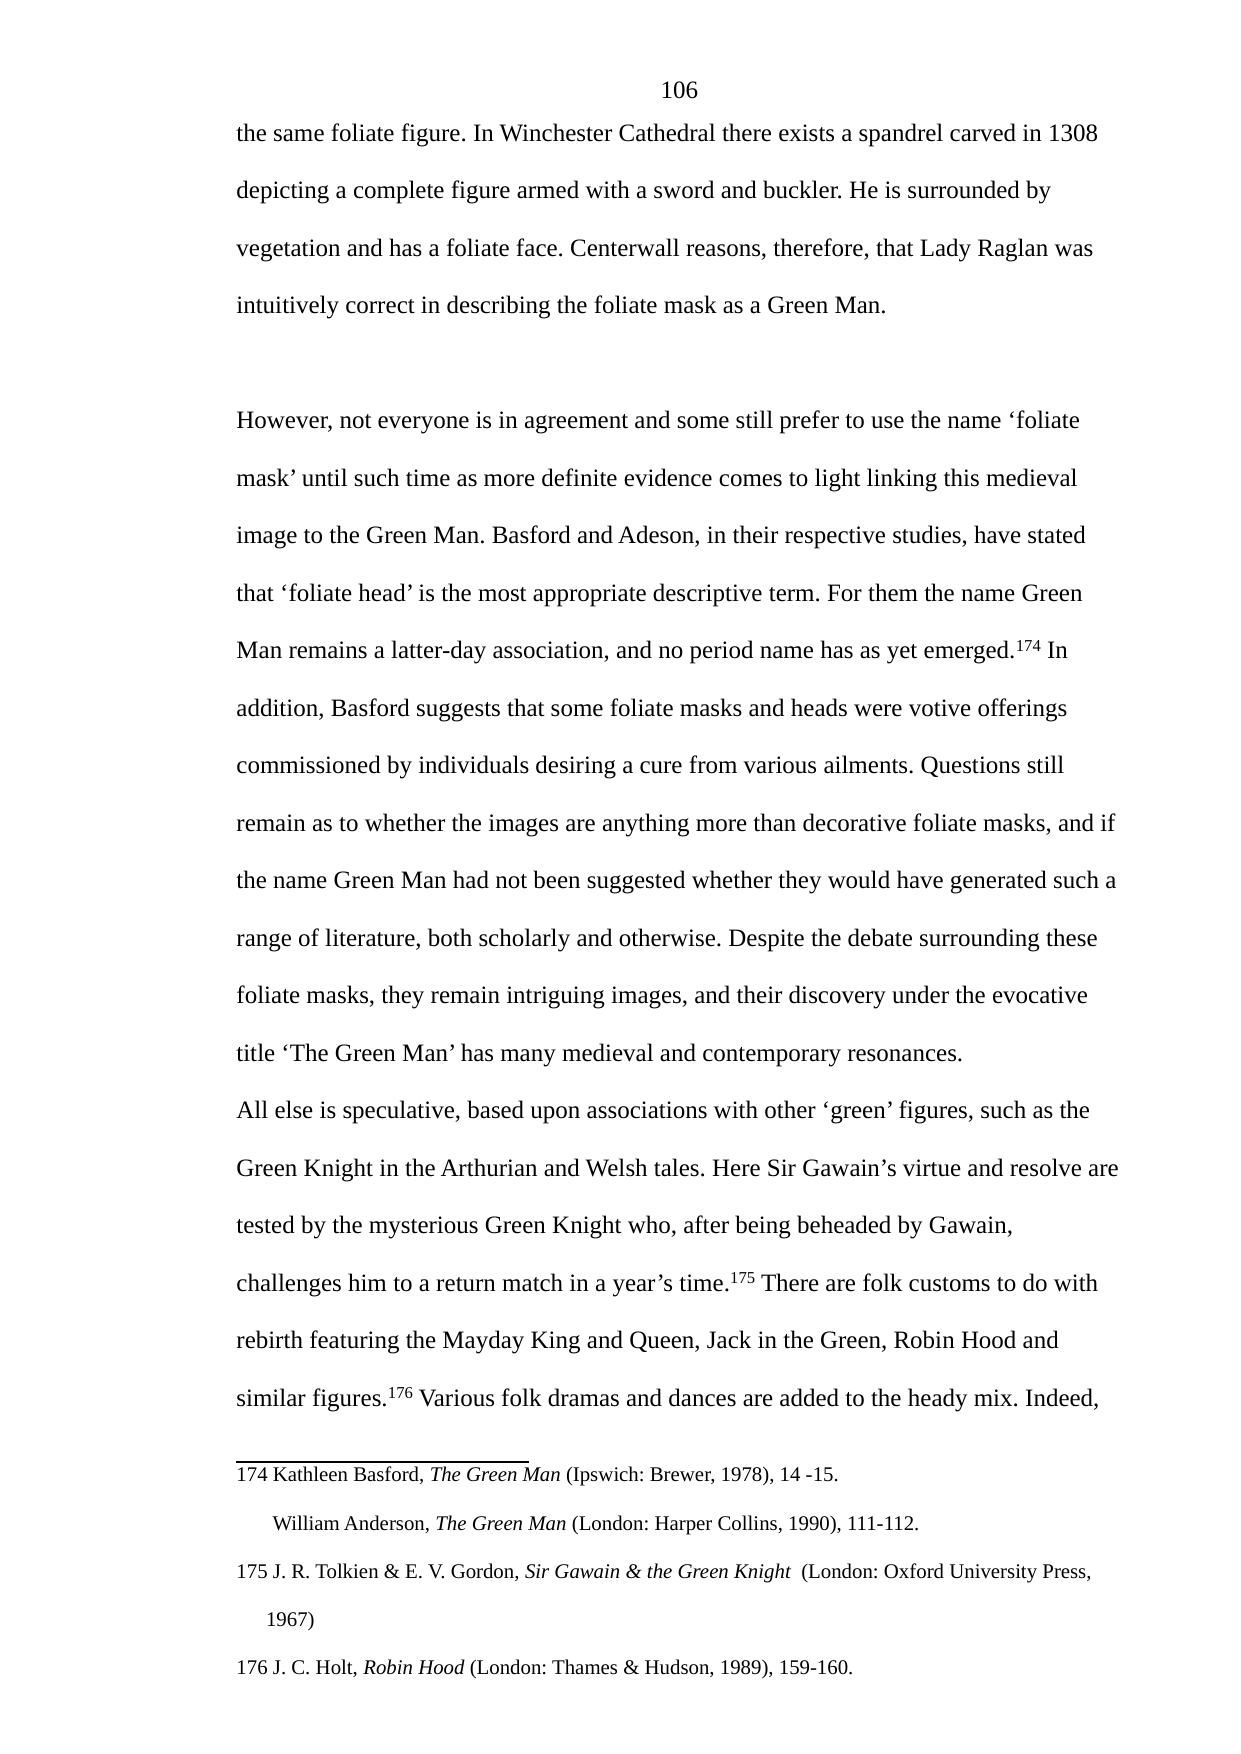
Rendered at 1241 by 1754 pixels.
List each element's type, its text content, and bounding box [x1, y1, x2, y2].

text All else is speculative, based upon associations with other ‘green’ figures, such as the Green Knight in the Arthurian and Welsh tales. Here Sir Gawain’s virtue and resolve are tested by the mysterious Green Knight who, after being beheaded by Gawain, challenges him to a return match in a year’s time. There are folk customs to do with rebirth featuring the Mayday King and Queen, Jack in the Green, Robin Hood and similar figures. Various folk dramas and dances are added to the heady mix. Indeed, [236, 1096, 1122, 1412]
text J. C. Holt, Robin Hood (London: Thames & Hudson, 1989), 159-160. [236, 1655, 1122, 1679]
text J. R. Tolkien & E. V. Gordon, Sir Gawain & the Green Knight (London: Oxford University Press, 1967) [236, 1559, 1122, 1631]
text William Anderson, The Green Man (London: Harper Collins, 1990), 111-112. [236, 1511, 1122, 1534]
text However, not everyone is in agreement and some still prefer to use the name ‘foliate mask’ until such time as more definite evidence comes to light linking this medieval image to the Green Man. Basford and Adeson, in their respective studies, have stated that ‘foliate head’ is the most appropriate descriptive term. For them the name Green Man remains a latter-day association, and no period name has as yet emerged. In addition, Basford suggests that some foliate masks and heads were votive offerings commissioned by individuals desiring a cure from various ailments. Questions still remain as to whether the images are anything more than decorative foliate masks, and if the name Green Man had not been suggested whether they would have generated such a range of literature, both scholarly and otherwise. Despite the debate surrounding these foliate masks, they remain intriguing images, and their discovery under the evocative title ‘The Green Man’ has many medieval and contemporary resonances. [236, 406, 1122, 1067]
text the same foliate figure. In Winchester Cathedral there exists a spandrel carved in 1308 depicting a complete figure armed with a sword and buckler. He is surrounded by vegetation and has a foliate face. Centerwall reasons, therefore, that Lady Raglan was intuitively correct in describing the foliate mask as a Green Man. [236, 118, 1122, 319]
text Kathleen Basford, The Green Man (Ipswich: Brewer, 1978), 14 -15. [236, 1462, 1122, 1486]
